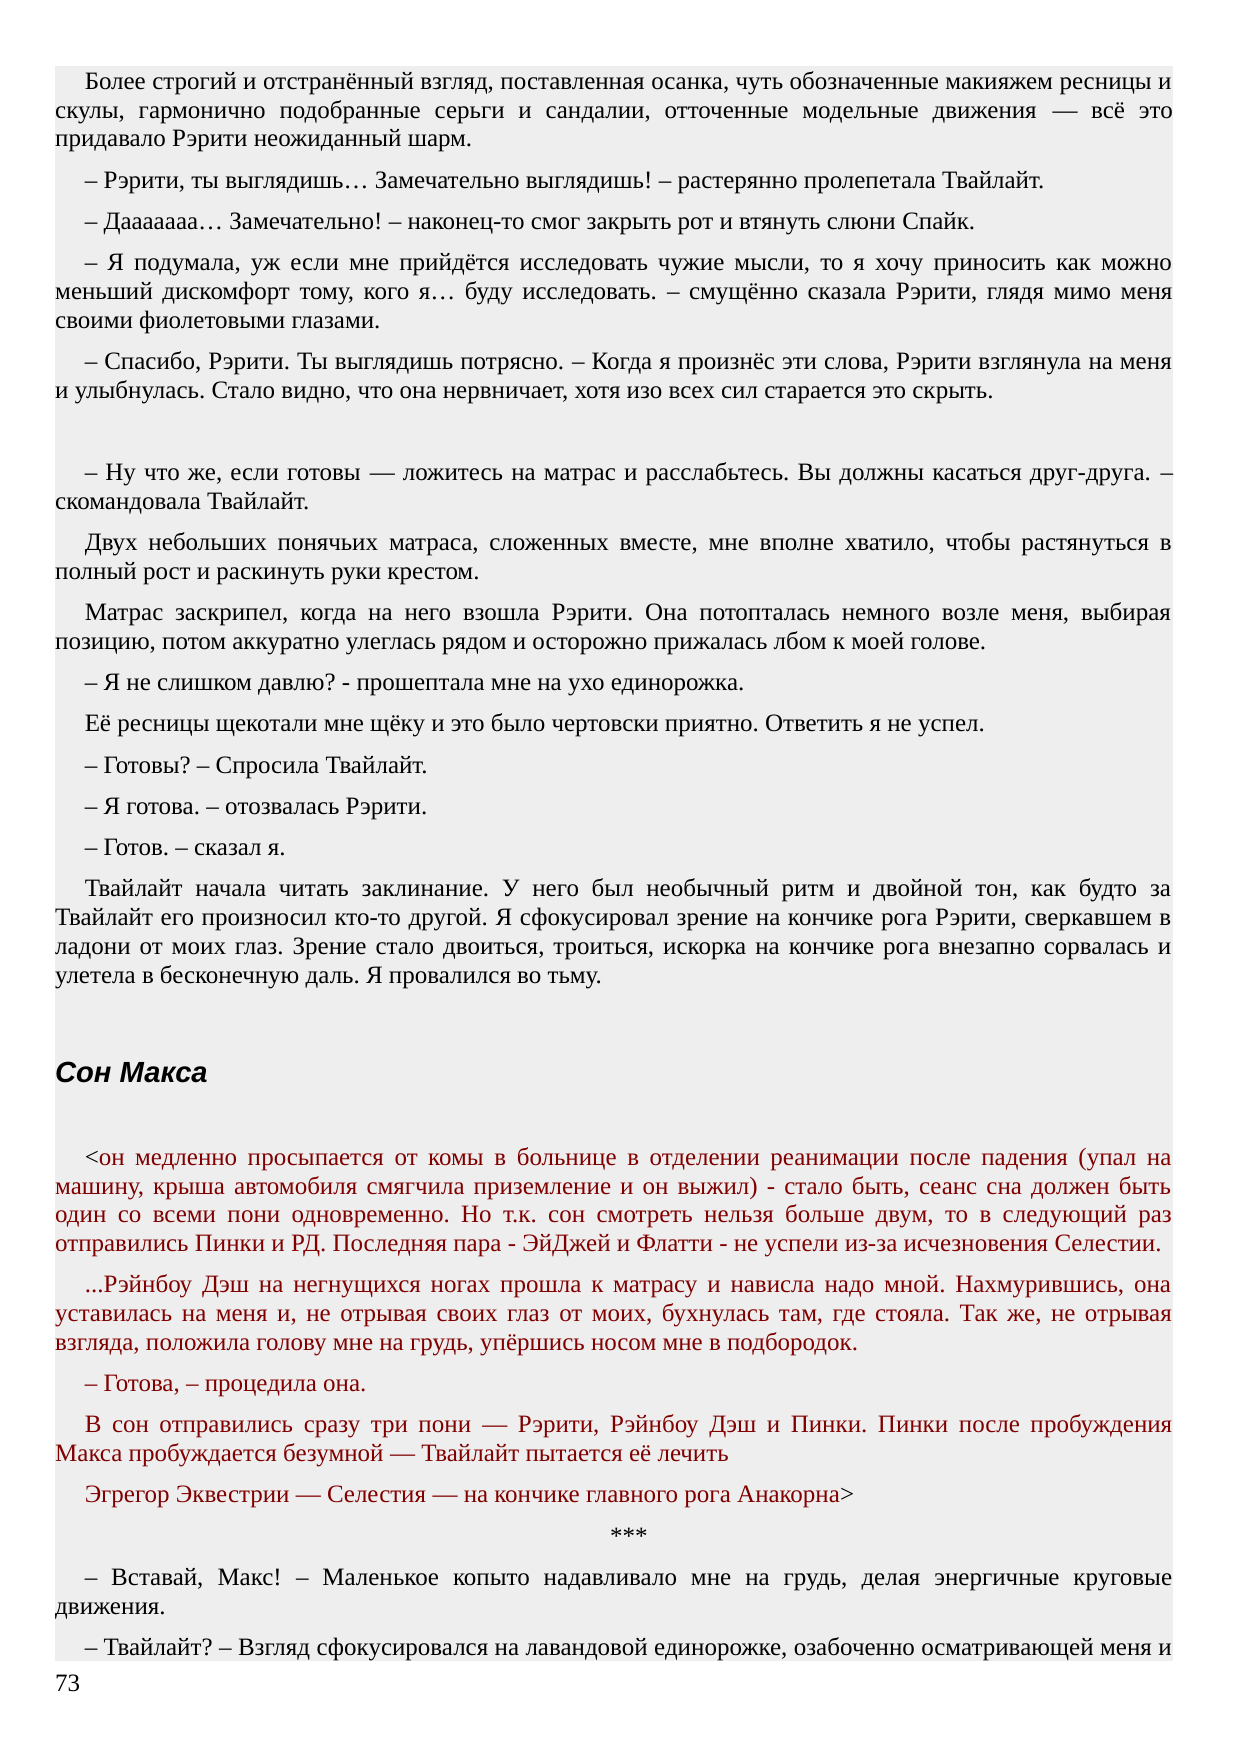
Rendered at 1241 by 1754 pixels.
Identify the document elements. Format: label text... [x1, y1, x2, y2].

text – Твайлайт? – Взгляд сфокусировался на лавандовой единорожке, озабоченно осматривающей меня и [55, 1632, 1173, 1661]
text Твайлайт начала читать заклинание. У него был необычный ритм и двойной тон, как будто за Твайлайт его произносил кто-то другой. Я сфокусировал зрение на кончике рога Рэрити, сверкавшем в ладони от моих глаз. Зрение стало двоиться, троиться, искорка на кончике рога внезапно сорвалась и улетела в бесконечную даль. Я провалился во тьму. [55, 873, 1173, 988]
text – Готовы? – Спросила Твайлайт. [55, 750, 1173, 778]
text Матрас заскрипел, когда на него взошла Рэрити. Она потопталась немного возле меня, выбирая позицию, потом аккуратно улеглась рядом и осторожно прижалась лбом к моей голове. [55, 597, 1173, 655]
text – Я готова. – отозвалась Рэрити. [55, 791, 1173, 820]
text В сон отправились сразу три пони — Рэрити, Рэйнбоу Дэш и Пинки. Пинки после пробуждения Макса пробуждается безумной — Твайлайт пытается её лечить [55, 1409, 1173, 1467]
text Её ресницы щекотали мне щёку и это было чертовски приятно. Ответить я не успел. [55, 708, 1173, 737]
text – Я не слишком давлю? - прошептала мне на ухо единорожка. [55, 667, 1173, 696]
text – Вставай, Макс! – Маленькое копыто надавливало мне на грудь, делая энергичные круговые движения. [55, 1562, 1173, 1619]
text – Готова, – процедила она. [55, 1368, 1173, 1397]
text – Рэрити, ты выглядишь… Замечательно выглядишь! – растерянно пролепетала Твайлайт. [55, 165, 1173, 193]
text – Ну что же, если готовы — ложитесь на матрас и расслабьтесь. Вы должны касаться друг-друга. – скомандовала Твайлайт. [55, 457, 1173, 515]
subtitle Сон Макса [55, 1055, 1173, 1088]
text <он медленно просыпается от комы в больнице в отделении реанимации после падения (упал на машину, крыша автомобиля смягчила приземление и он выжил) - стало быть, сеанс сна должен быть один со всеми пони одновременно. Но т.к. сон смотреть нельзя больше двум, то в следующий раз отправились Пинки и РД. Последняя пара - ЭйДжей и Флатти - не успели из-за исчезновения Селестии. [55, 1142, 1173, 1257]
text – Я подумала, уж если мне прийдётся исследовать чужие мысли, то я хочу приносить как можно меньший дискомфорт тому, кого я… буду исследовать. – смущённо сказала Рэрити, глядя мимо меня своими фиолетовыми глазами. [55, 247, 1173, 333]
text Эгрегор Эквестрии — Селестия — на кончике главного рога Анакорна> [55, 1479, 1173, 1508]
text Более строгий и отстранённый взгляд, поставленная осанка, чуть обозначенные макияжем ресницы и скулы, гармонично подобранные серьги и сандалии, отточенные модельные движения — всё это придавало Рэрити неожиданный шарм. [55, 66, 1173, 152]
text – Спасибо, Рэрити. Ты выглядишь потрясно. – Когда я произнёс эти слова, Рэрити взглянула на меня и улыбнулась. Стало видно, что она нервничает, хотя изо всех сил старается это скрыть. [55, 346, 1173, 403]
text – Дааааааа… Замечательно! – наконец-то смог закрыть рот и втянуть слюни Спайк. [55, 206, 1173, 235]
text ...Рэйнбоу Дэш на негнущихся ногах прошла к матрасу и нависла надо мной. Нахмурившись, она уставилась на меня и, не отрывая своих глаз от моих, бухнулась там, где стояла. Так же, не отрывая взгляда, положила голову мне на грудь, упёршись носом мне в подбородок. [55, 1269, 1173, 1356]
text Двух небольших понячьих матраса, сложенных вместе, мне вполне хватило, чтобы растянуться в полный рост и раскинуть руки крестом. [55, 527, 1173, 585]
text – Готов. – сказал я. [55, 832, 1173, 861]
text *** [55, 1521, 1173, 1549]
